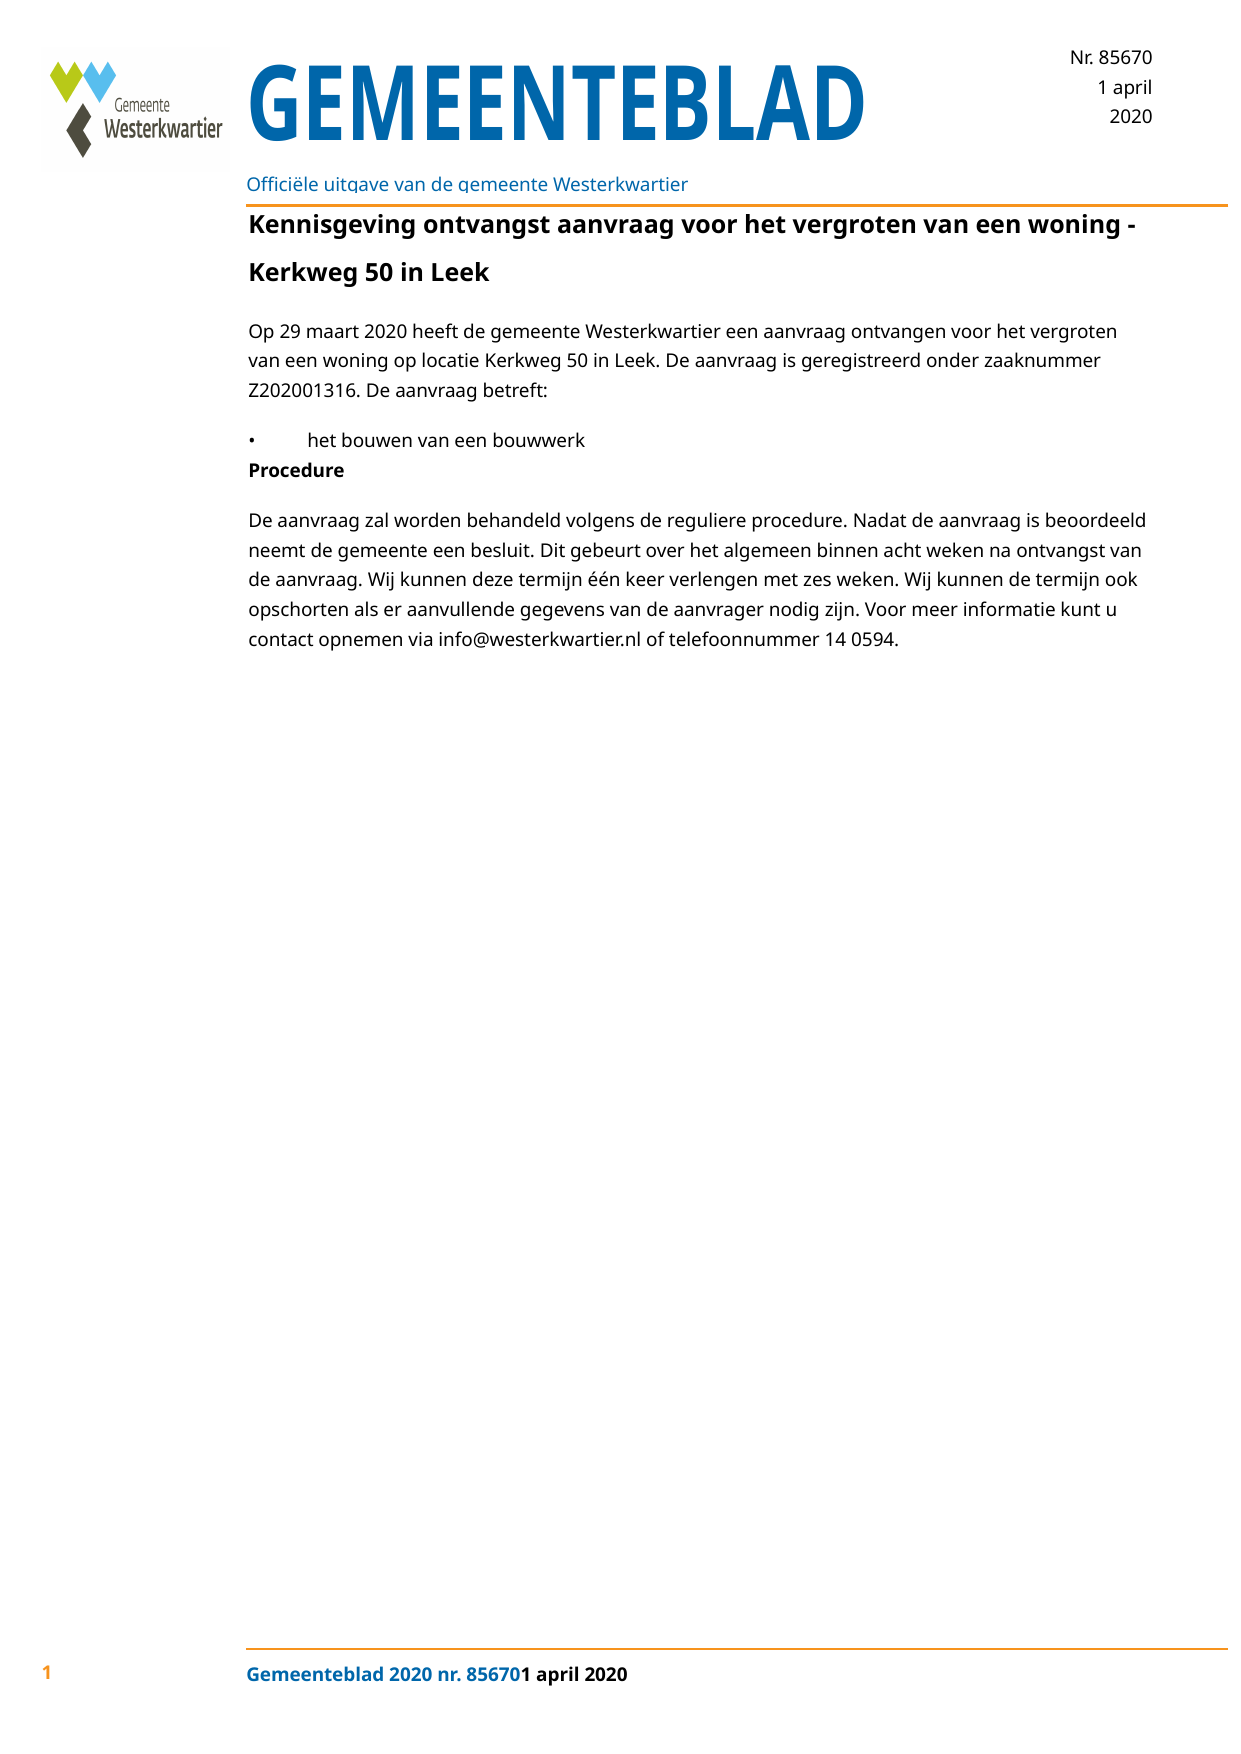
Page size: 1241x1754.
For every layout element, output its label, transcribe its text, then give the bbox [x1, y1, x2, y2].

text Kennisgeving ontvangst aanvraag voor het vergroten van een woning - Kerkweg 50 in Leek [248, 207, 1152, 288]
picture [41, 47, 231, 172]
list het bouwen van een bouwwerk [248, 427, 1152, 453]
text Procedure [248, 457, 1152, 483]
text Op 29 maart 2020 heeft de gemeente Westerkwartier een aanvraag ontvangen voor het vergroten van een woning op locatie Kerkweg 50 in Leek. De aanvraag is geregistreerd onder zaaknummer Z202001316. De aanvraag betreft: [248, 318, 1152, 403]
text De aanvraag zal worden behandeld volgens de reguliere procedure. Nadat de aanvraag is beoordeeld neemt de gemeente een besluit. Dit gebeurt over het algemeen binnen acht weken na ontvangst van de aanvraag. Wij kunnen deze termijn één keer verlengen met zes weken. Wij kunnen de termijn ook opschorten als er aanvullende gegevens van de aanvrager nodig zijn. Voor meer informatie kunt u contact opnemen via info@westerkwartier.nl of telefoonnummer 14 0594. [248, 507, 1152, 652]
